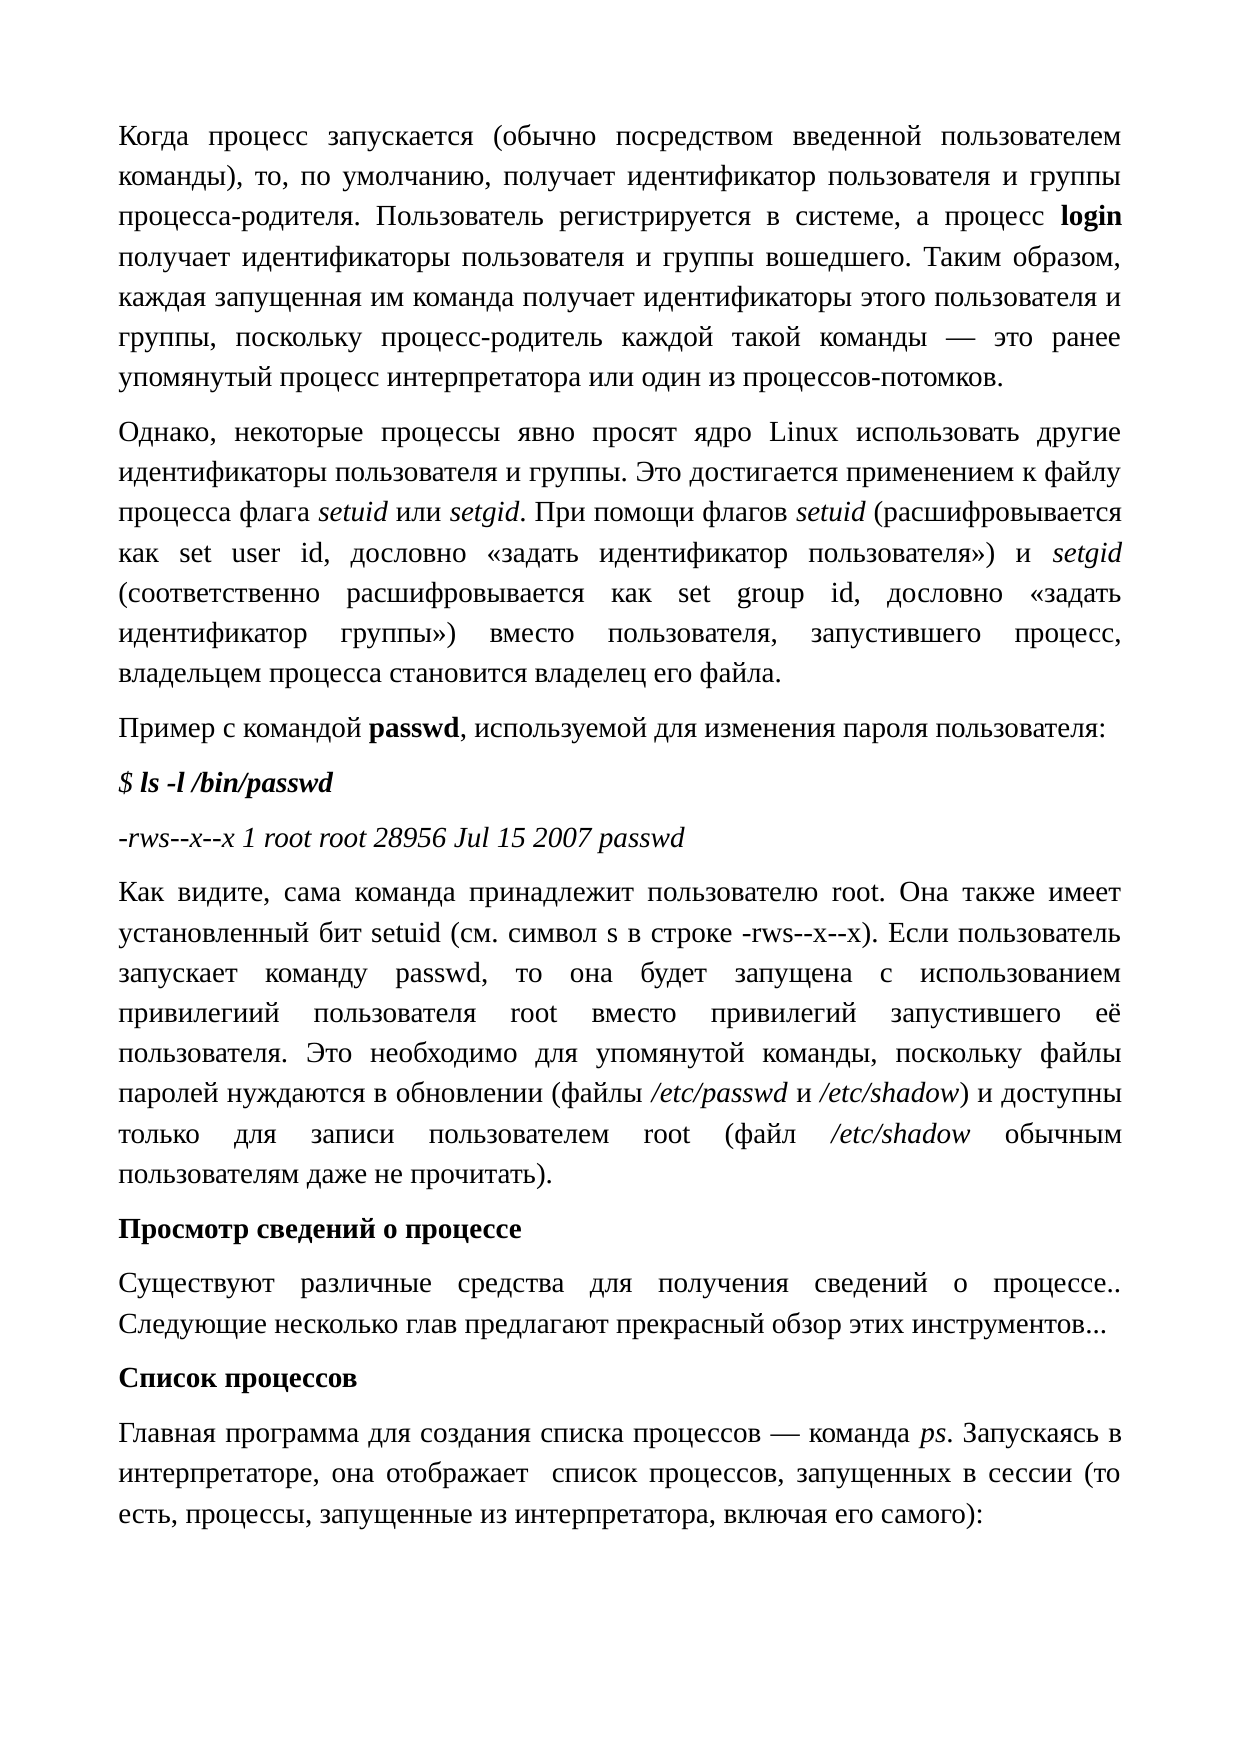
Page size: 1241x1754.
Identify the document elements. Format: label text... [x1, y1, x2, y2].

text Просмотр сведений о процессе [118, 1211, 1122, 1244]
text $ ls -l /bin/passwd [118, 765, 1122, 798]
text Главная программа для создания списка процессов — команда ps. Запускаясь в интерпретаторе, она отображает список процессов, запущенных в сессии (то есть, процессы, запущенные из интерпретатора, включая его самого): [118, 1415, 1122, 1529]
text Однако, некоторые процессы явно просят ядро Linux использовать другие идентификаторы пользователя и группы. Это достигается применением к файлу процесса флага setuid или setgid. При помощи флагов setuid (расшифровывается как set user id, дословно «задать идентификатор пользователя») и setgid (соответственно расшифровывается как set group id, дословно «задать идентификатор группы») вместо пользователя, запустившего процесс, владельцем процесса становится владелец его файла. [118, 414, 1122, 689]
text -rws--x--x 1 root root 28956 Jul 15 2007 passwd [118, 820, 1122, 853]
text Когда процесс запускается (обычно посредством введенной пользователем команды), то, по умолчанию, получает идентификатор пользователя и группы процесса-родителя. Пользователь регистрируется в системе, а процесс login получает идентификаторы пользователя и группы вошедшего. Таким образом, каждая запущенная им команда получает идентификаторы этого пользователя и группы, поскольку процесс-родитель каждой такой команды — это ранее упомянутый процесс интерпретатора или один из процессов-потомков. [118, 118, 1122, 393]
text Существуют различные средства для получения сведений о процессе.. Следующие несколько глав предлагают прекрасный обзор этих инструментов... [118, 1266, 1122, 1339]
text Список процессов [118, 1361, 1122, 1394]
text Как видите, сама команда принадлежит пользователю root. Она также имеет установленный бит setuid (см. символ s в строке -rws--x--x). Если пользователь запускает команду passwd, то она будет запущена с использованием привилегиий пользователя root вместо привилегий запустившего её пользователя. Это необходимо для упомянутой команды, поскольку файлы паролей нуждаются в обновлении (файлы /etc/passwd и /etc/shadow) и доступны только для записи пользователем root (файл /etc/shadow обычным пользователям даже не прочитать). [118, 874, 1122, 1189]
text Пример с командой passwd, используемой для изменения пароля пользователя: [118, 710, 1122, 744]
